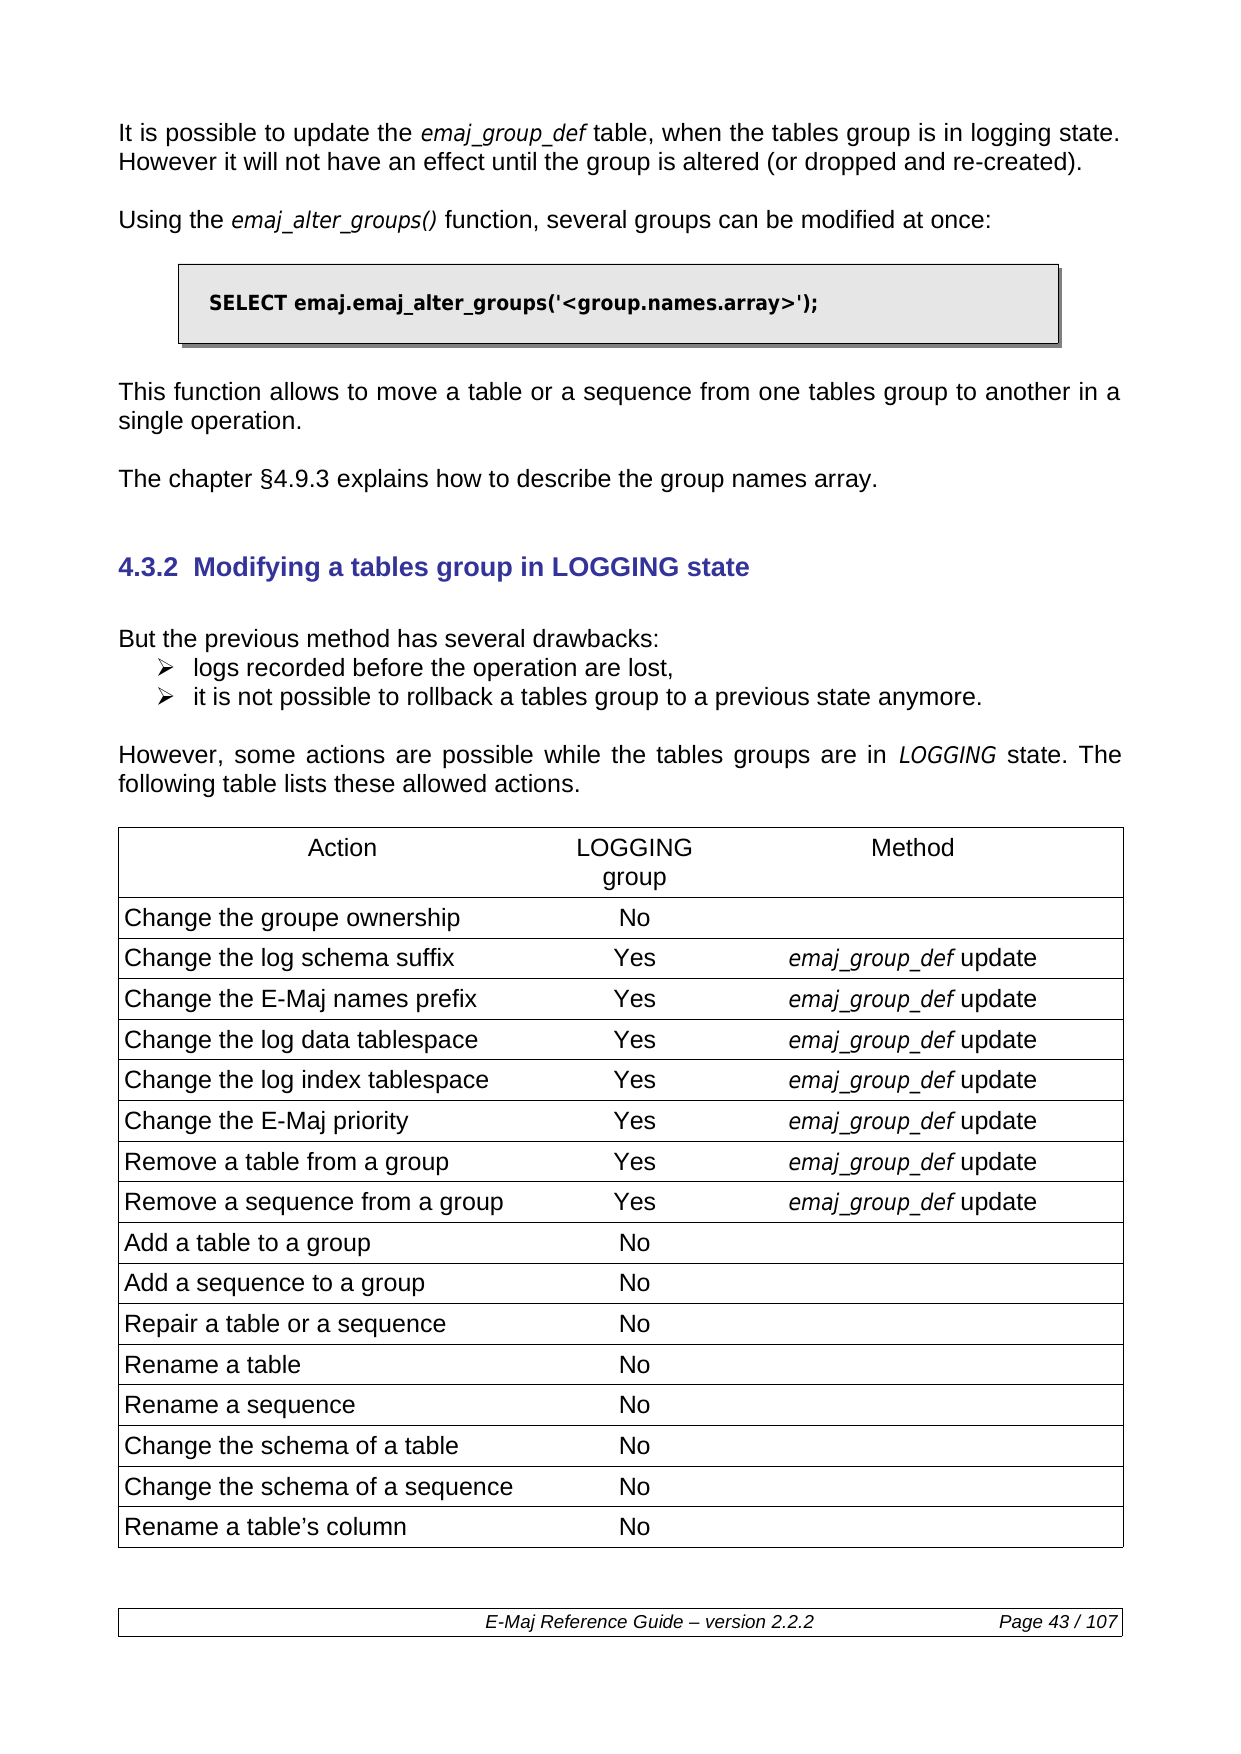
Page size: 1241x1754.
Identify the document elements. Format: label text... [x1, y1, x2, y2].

table_cell No [567, 1507, 702, 1547]
table_cell Rename a table’s column [119, 1507, 567, 1547]
text It is possible to update the emaj_group_def table, when the tables group is in logging state. However it will not have an effect until the group is altered (or dropped and re-created). [118, 118, 1122, 176]
table_cell [703, 1264, 1123, 1303]
table_cell Yes [567, 979, 702, 1019]
table_cell Change the schema of a table [119, 1426, 567, 1466]
table_cell Add a table to a group [119, 1223, 567, 1262]
table_cell emaj_group_def update [703, 1101, 1123, 1141]
table_cell Repair a table or a sequence [119, 1304, 567, 1344]
table_cell Rename a table [119, 1345, 567, 1384]
table_cell Yes [567, 1060, 702, 1100]
table_cell Yes [567, 1182, 702, 1222]
list logs recorded before the operation are lost, [156, 653, 1122, 682]
table_cell Remove a sequence from a group [119, 1182, 567, 1222]
table_cell [703, 1223, 1123, 1262]
table_header Action [119, 828, 567, 897]
table_cell Yes [567, 1142, 702, 1181]
text This function allows to move a table or a sequence from one tables group to another in a single operation. [118, 377, 1122, 435]
text Using the emaj_alter_groups() function, several groups can be modified at once: [118, 205, 1122, 234]
table_cell emaj_group_def update [703, 1142, 1123, 1181]
text SELECT emaj.emaj_alter_groups('<group.names.array>'); [179, 288, 1058, 312]
table_cell Change the E-Maj names prefix [119, 979, 567, 1019]
table_cell Change the log index tablespace [119, 1060, 567, 1100]
table_cell No [567, 1426, 702, 1466]
text The chapter §4.9.3 explains how to describe the group names array. [118, 464, 1122, 493]
table_cell Yes [567, 1020, 702, 1059]
table_cell [703, 1426, 1123, 1466]
subtitle Modifying a tables group in LOGGING state [118, 551, 1122, 582]
table_cell [703, 1385, 1123, 1425]
table_cell No [567, 898, 702, 937]
table_cell Change the E-Maj priority [119, 1101, 567, 1141]
table_cell [703, 1304, 1123, 1344]
table_cell Change the groupe ownership [119, 898, 567, 937]
table_cell emaj_group_def update [703, 939, 1123, 978]
table_cell Change the log data tablespace [119, 1020, 567, 1059]
table_cell emaj_group_def update [703, 979, 1123, 1019]
table_cell No [567, 1385, 702, 1425]
table_cell Rename a sequence [119, 1385, 567, 1425]
table_cell emaj_group_def update [703, 1060, 1123, 1100]
table_cell Change the schema of a sequence [119, 1467, 567, 1506]
text However, some actions are possible while the tables groups are in LOGGING state. The following table lists these allowed actions. [118, 740, 1122, 798]
table_cell No [567, 1304, 702, 1344]
table_cell [703, 1507, 1123, 1547]
table_header Method [703, 828, 1123, 897]
table_cell Remove a table from a group [119, 1142, 567, 1181]
table_cell Add a sequence to a group [119, 1264, 567, 1303]
table_header LOGGING group [567, 828, 702, 897]
table_cell [703, 1467, 1123, 1506]
table_cell Yes [567, 1101, 702, 1141]
table_cell Change the log schema suffix [119, 939, 567, 978]
table_cell No [567, 1345, 702, 1384]
table_cell [703, 898, 1123, 937]
text But the previous method has several drawbacks: [118, 624, 1122, 653]
table_cell [703, 1345, 1123, 1384]
table_cell No [567, 1467, 702, 1506]
list it is not possible to rollback a tables group to a previous state anymore. [156, 682, 1122, 711]
table_cell No [567, 1223, 702, 1262]
table_cell emaj_group_def update [703, 1020, 1123, 1059]
table_cell No [567, 1264, 702, 1303]
table_cell emaj_group_def update [703, 1182, 1123, 1222]
table_cell Yes [567, 939, 702, 978]
